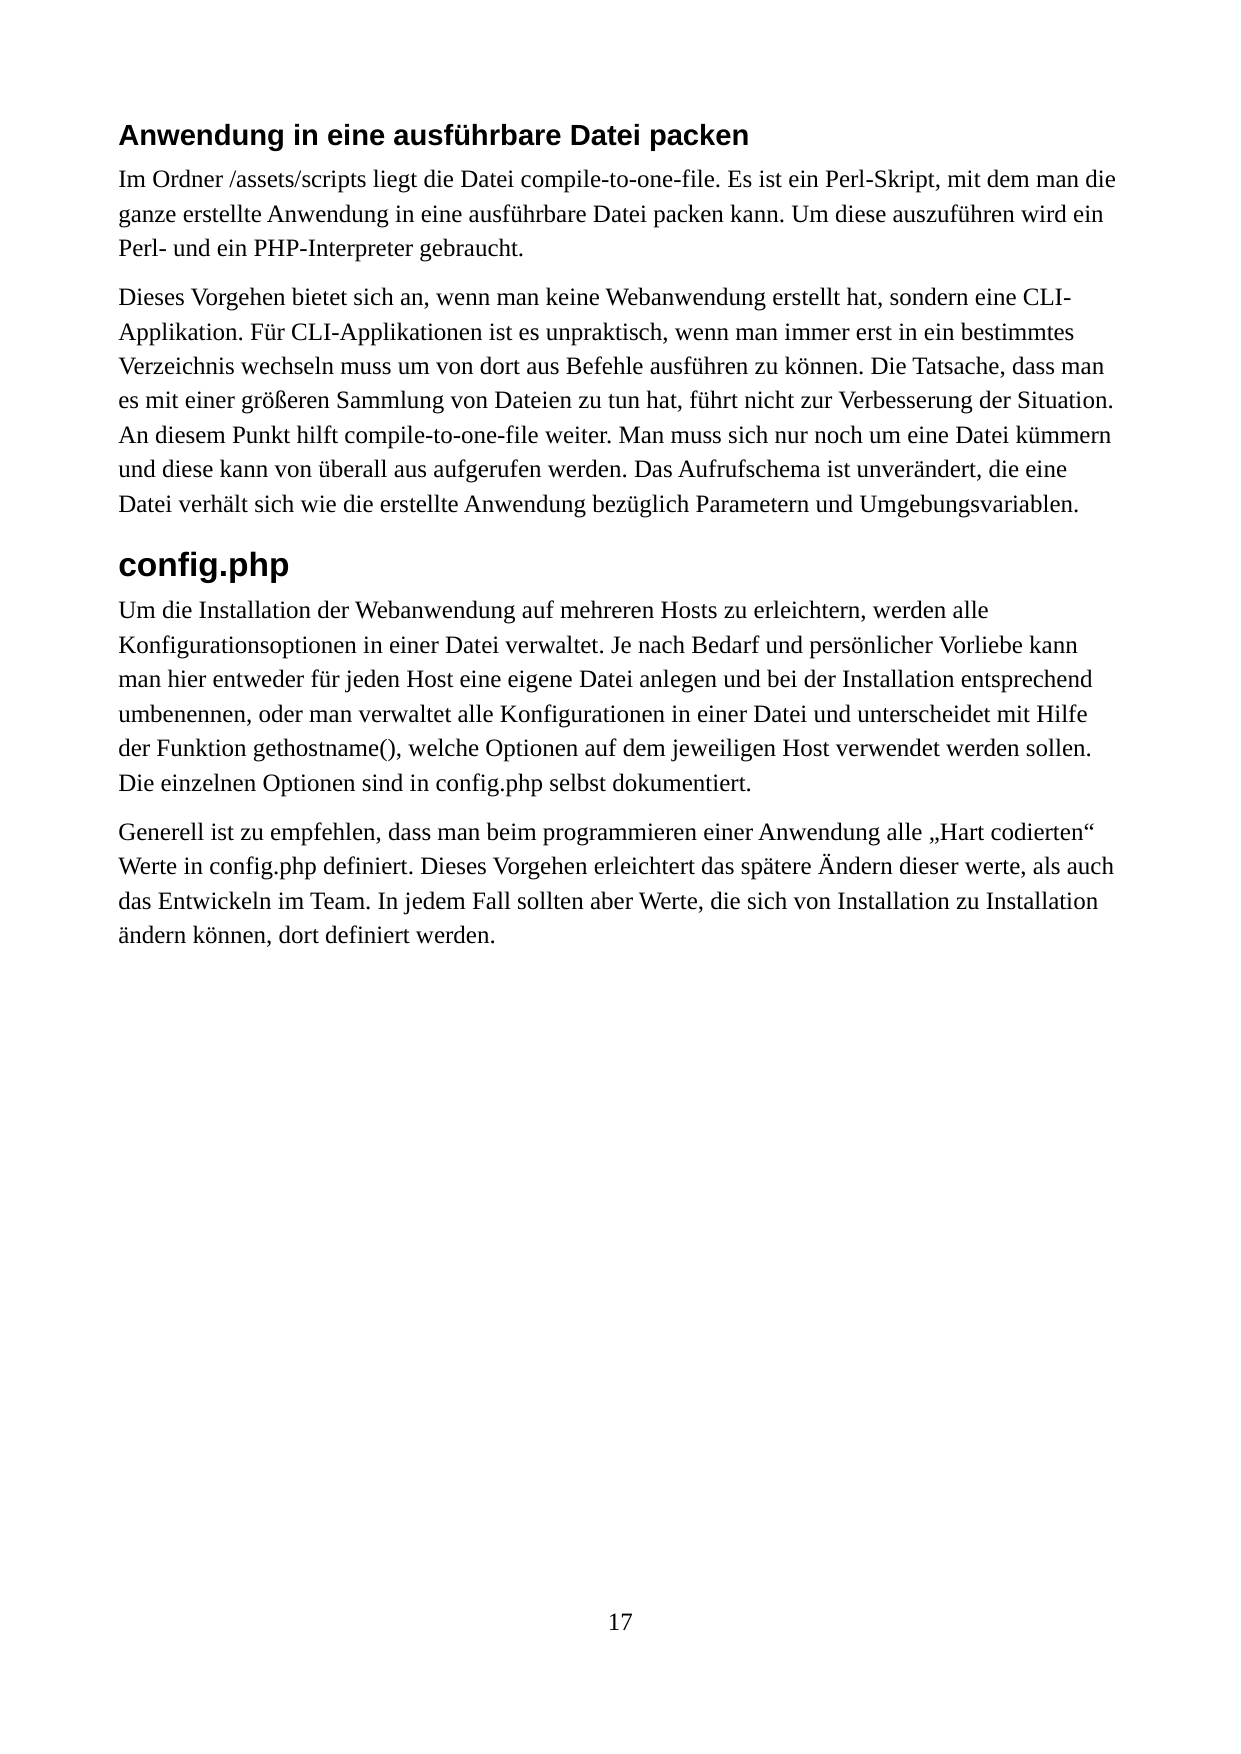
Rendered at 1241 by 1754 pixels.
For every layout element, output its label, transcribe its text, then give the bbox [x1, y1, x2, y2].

subtitle config.php [118, 544, 1122, 583]
text Um die Installation der Webanwendung auf mehreren Hosts zu erleichtern, werden alle Konfigurationsoptionen in einer Datei verwaltet. Je nach Bedarf und persönlicher Vorliebe kann man hier entweder für jeden Host eine eigene Datei anlegen und bei der Installation entsprechend umbenennen, oder man verwaltet alle Konfigurationen in einer Datei und unterscheidet mit Hilfe der Funktion gethostname(), welche Optionen auf dem jeweiligen Host verwendet werden sollen. Die einzelnen Optionen sind in config.php selbst dokumentiert. [118, 596, 1122, 797]
text Dieses Vorgehen bietet sich an, wenn man keine Webanwendung erstellt hat, sondern eine CLI-Applikation. Für CLI-Applikationen ist es unpraktisch, wenn man immer erst in ein bestimmtes Verzeichnis wechseln muss um von dort aus Befehle ausführen zu können. Die Tatsache, dass man es mit einer größeren Sammlung von Dateien zu tun hat, führt nicht zur Verbesserung der Situation. An diesem Punkt hilft compile-to-one-file weiter. Man muss sich nur noch um eine Datei kümmern und diese kann von überall aus aufgerufen werden. Das Aufrufschema ist unverändert, die eine Datei verhält sich wie die erstellte Anwendung bezüglich Parametern und Umgebungsvariablen. [118, 282, 1122, 518]
text Generell ist zu empfehlen, dass man beim programmieren einer Anwendung alle „Hart codierten“ Werte in config.php definiert. Dieses Vorgehen erleichtert das spätere Ändern dieser werte, als auch das Entwickeln im Team. In jedem Fall sollten aber Werte, die sich von Installation zu Installation ändern können, dort definiert werden. [118, 817, 1122, 949]
text Im Ordner /assets/scripts liegt die Datei compile-to-one-file. Es ist ein Perl-Skript, mit dem man die ganze erstellte Anwendung in eine ausführbare Datei packen kann. Um diese auszuführen wird ein Perl- und ein PHP-Interpreter gebraucht. [118, 164, 1122, 262]
subtitle Anwendung in eine ausführbare Datei packen [118, 118, 1122, 152]
